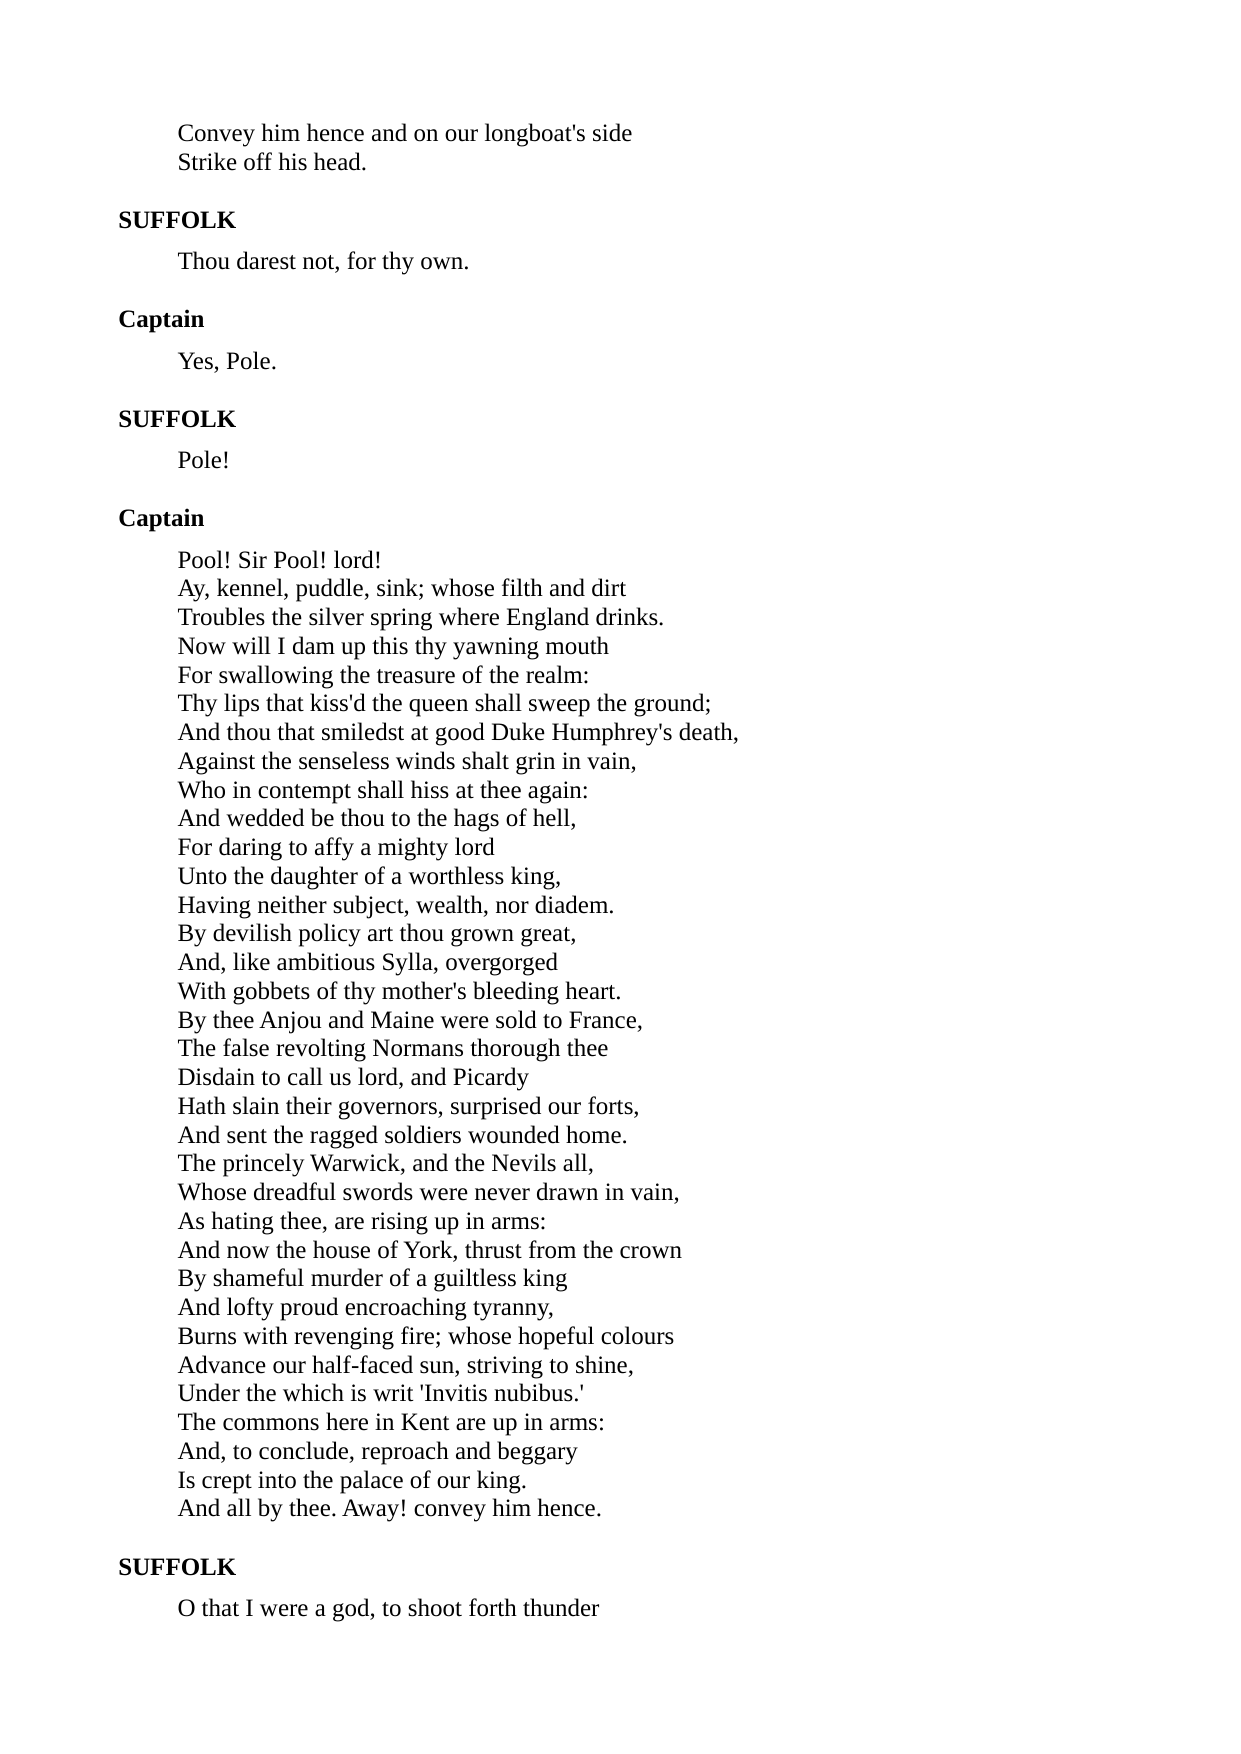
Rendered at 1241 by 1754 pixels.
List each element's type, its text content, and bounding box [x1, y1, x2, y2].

text Convey him hence and on our longboat's side Strike off his head. [177, 118, 1063, 176]
text SUFFOLK [118, 1552, 1122, 1581]
text Pool! Sir Pool! lord! Ay, kennel, puddle, sink; whose filth and dirt Troubles the silver spring where England drinks. Now will I dam up this thy yawning mouth For swallowing the treasure of the realm: Thy lips that kiss'd the queen shall sweep the ground; And thou that smiledst at good Duke Humphrey's death, Against the senseless winds shalt grin in vain, Who in contempt shall hiss at thee again: And wedded be thou to the hags of hell, For daring to affy a mighty lord Unto the daughter of a worthless king, Having neither subject, wealth, nor diadem. By devilish policy art thou grown great, And, like ambitious Sylla, overgorged With gobbets of thy mother's bleeding heart. By thee Anjou and Maine were sold to France, The false revolting Normans thorough thee Disdain to call us lord, and Picardy Hath slain their governors, surprised our forts, And sent the ragged soldiers wounded home. The princely Warwick, and the Nevils all, Whose dreadful swords were never drawn in vain, As hating thee, are rising up in arms: And now the house of York, thrust from the crown By shameful murder of a guiltless king And lofty proud encroaching tyranny, Burns with revenging fire; whose hopeful colours Advance our half-faced sun, striving to shine, Under the which is writ 'Invitis nubibus.' The commons here in Kent are up in arms: And, to conclude, reproach and beggary Is crept into the palace of our king. And all by thee. Away! convey him hence. [177, 545, 1063, 1522]
text Captain [118, 503, 1122, 532]
text SUFFOLK [118, 205, 1122, 234]
text Captain [118, 304, 1122, 333]
text O that I were a god, to shoot forth thunder [177, 1593, 1063, 1622]
text Thou darest not, for thy own. [177, 246, 1063, 275]
text SUFFOLK [118, 404, 1122, 433]
text Pole! [177, 445, 1063, 474]
text Yes, Pole. [177, 346, 1063, 374]
